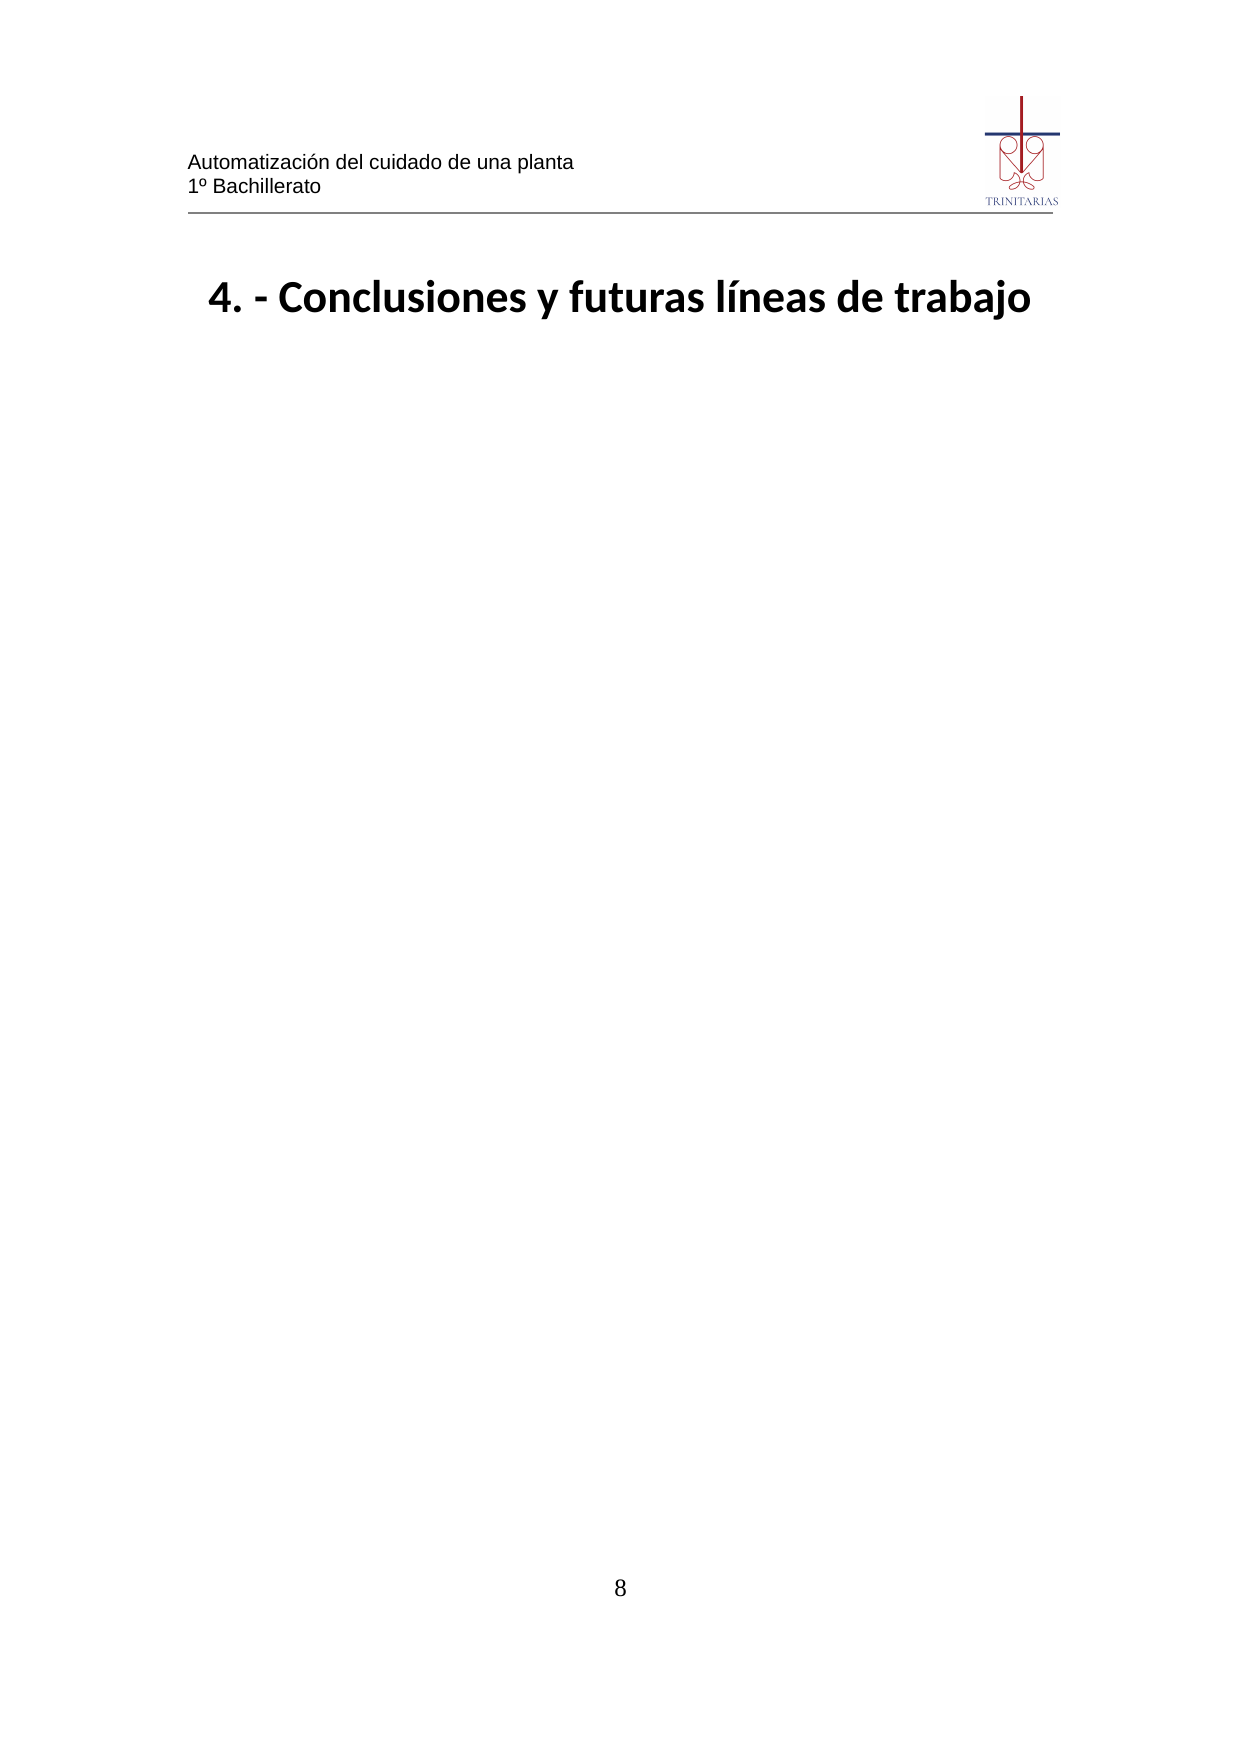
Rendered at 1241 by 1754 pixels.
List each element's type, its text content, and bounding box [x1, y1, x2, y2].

subtitle Conclusiones y futuras líneas de trabajo [187, 268, 1053, 324]
picture [984, 96, 1061, 208]
